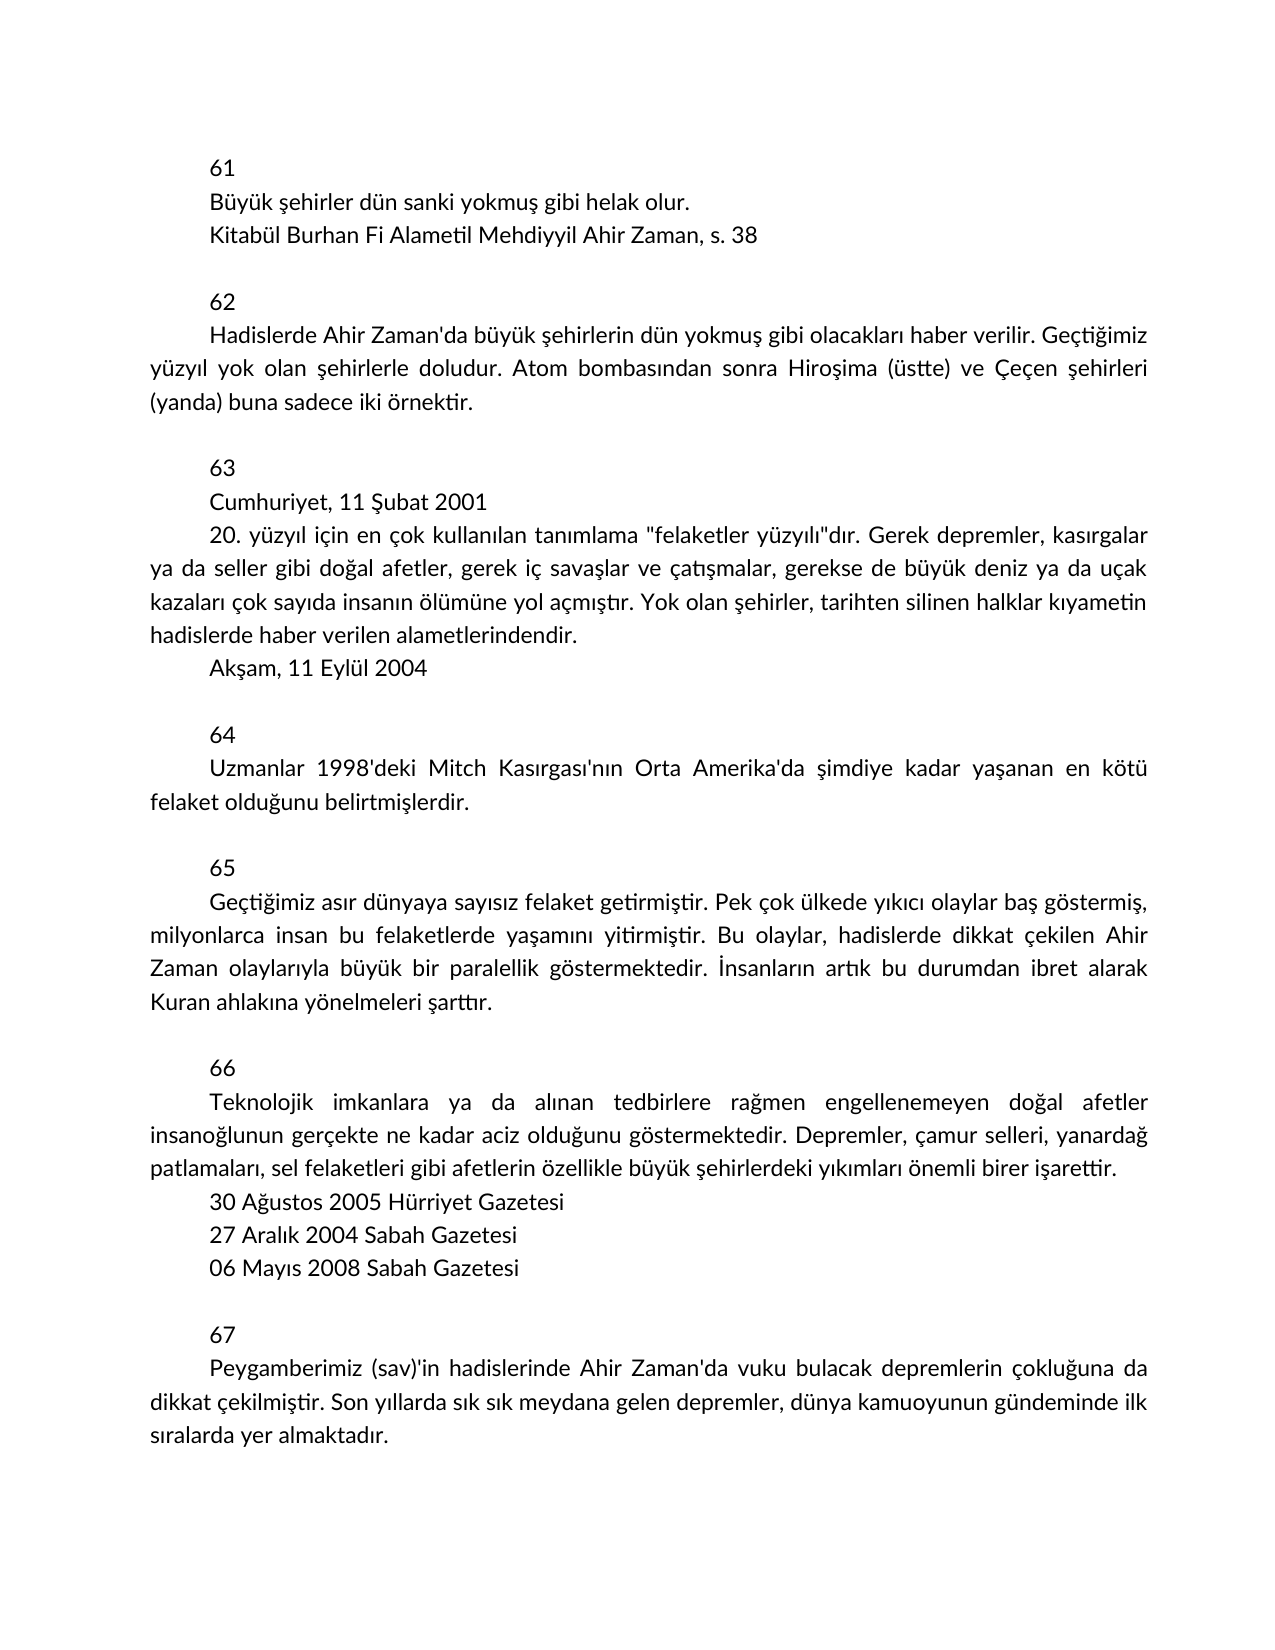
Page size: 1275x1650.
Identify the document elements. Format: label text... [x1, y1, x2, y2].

text 20. yüzyıl için en çok kullanılan tanımlama "felaketler yüzyılı"dır. Gerek depremler, kasırgalar ya da seller gibi doğal afetler, gerek iç savaşlar ve çatışmalar, gerekse de büyük deniz ya da uçak kazaları çok sayıda insanın ölümüne yol açmıştır. Yok olan şehirler, tarihten silinen halklar kıyametin hadislerde haber verilen alametlerindendir. [150, 517, 1149, 650]
text Akşam, 11 Eylül 2004 [150, 650, 1149, 683]
text 66 [150, 1050, 1149, 1083]
text Cumhuriyet, 11 Şubat 2001 [150, 483, 1149, 517]
text 30 Ağustos 2005 Hürriyet Gazetesi [150, 1183, 1149, 1217]
text 61 [150, 150, 1149, 183]
text Uzmanlar 1998'deki Mitch Kasırgası'nın Orta Amerika'da şimdiye kadar yaşanan en kötü felaket olduğunu belirtmişlerdir. [150, 750, 1149, 817]
text Geçtiğimiz asır dünyaya sayısız felaket getirmiştir. Pek çok ülkede yıkıcı olaylar baş göstermiş, milyonlarca insan bu felaketlerde yaşamını yitirmiştir. Bu olaylar, hadislerde dikkat çekilen Ahir Zaman olaylarıyla büyük bir paralellik göstermektedir. İnsanların artık bu durumdan ibret alarak Kuran ahlakına yönelmeleri şarttır. [150, 883, 1149, 1017]
text 67 [150, 1317, 1149, 1350]
text 64 [150, 717, 1149, 750]
text 65 [150, 850, 1149, 883]
text Teknolojik imkanlara ya da alınan tedbirlere rağmen engellenemeyen doğal afetler insanoğlunun gerçekte ne kadar aciz olduğunu göstermektedir. Depremler, çamur selleri, yanardağ patlamaları, sel felaketleri gibi afetlerin özellikle büyük şehirlerdeki yıkımları önemli birer işarettir. [150, 1083, 1149, 1183]
text 27 Aralık 2004 Sabah Gazetesi [150, 1217, 1149, 1250]
text Hadislerde Ahir Zaman'da büyük şehirlerin dün yokmuş gibi olacakları haber verilir. Geçtiğimiz yüzyıl yok olan şehirlerle doludur. Atom bombasından sonra Hiroşima (üstte) ve Çeçen şehirleri (yanda) buna sadece iki örnektir. [150, 317, 1149, 417]
text 62 [150, 283, 1149, 317]
text Peygamberimiz (sav)'in hadislerinde Ahir Zaman'da vuku bulacak depremlerin çokluğuna da dikkat çekilmiştir. Son yıllarda sık sık meydana gelen depremler, dünya kamuoyunun gündeminde ilk sıralarda yer almaktadır. [150, 1350, 1149, 1450]
text Kitabül Burhan Fi Alametil Mehdiyyil Ahir Zaman, s. 38 [150, 217, 1149, 250]
text 63 [150, 450, 1149, 483]
text 06 Mayıs 2008 Sabah Gazetesi [150, 1250, 1149, 1283]
text Büyük şehirler dün sanki yokmuş gibi helak olur. [150, 183, 1149, 217]
